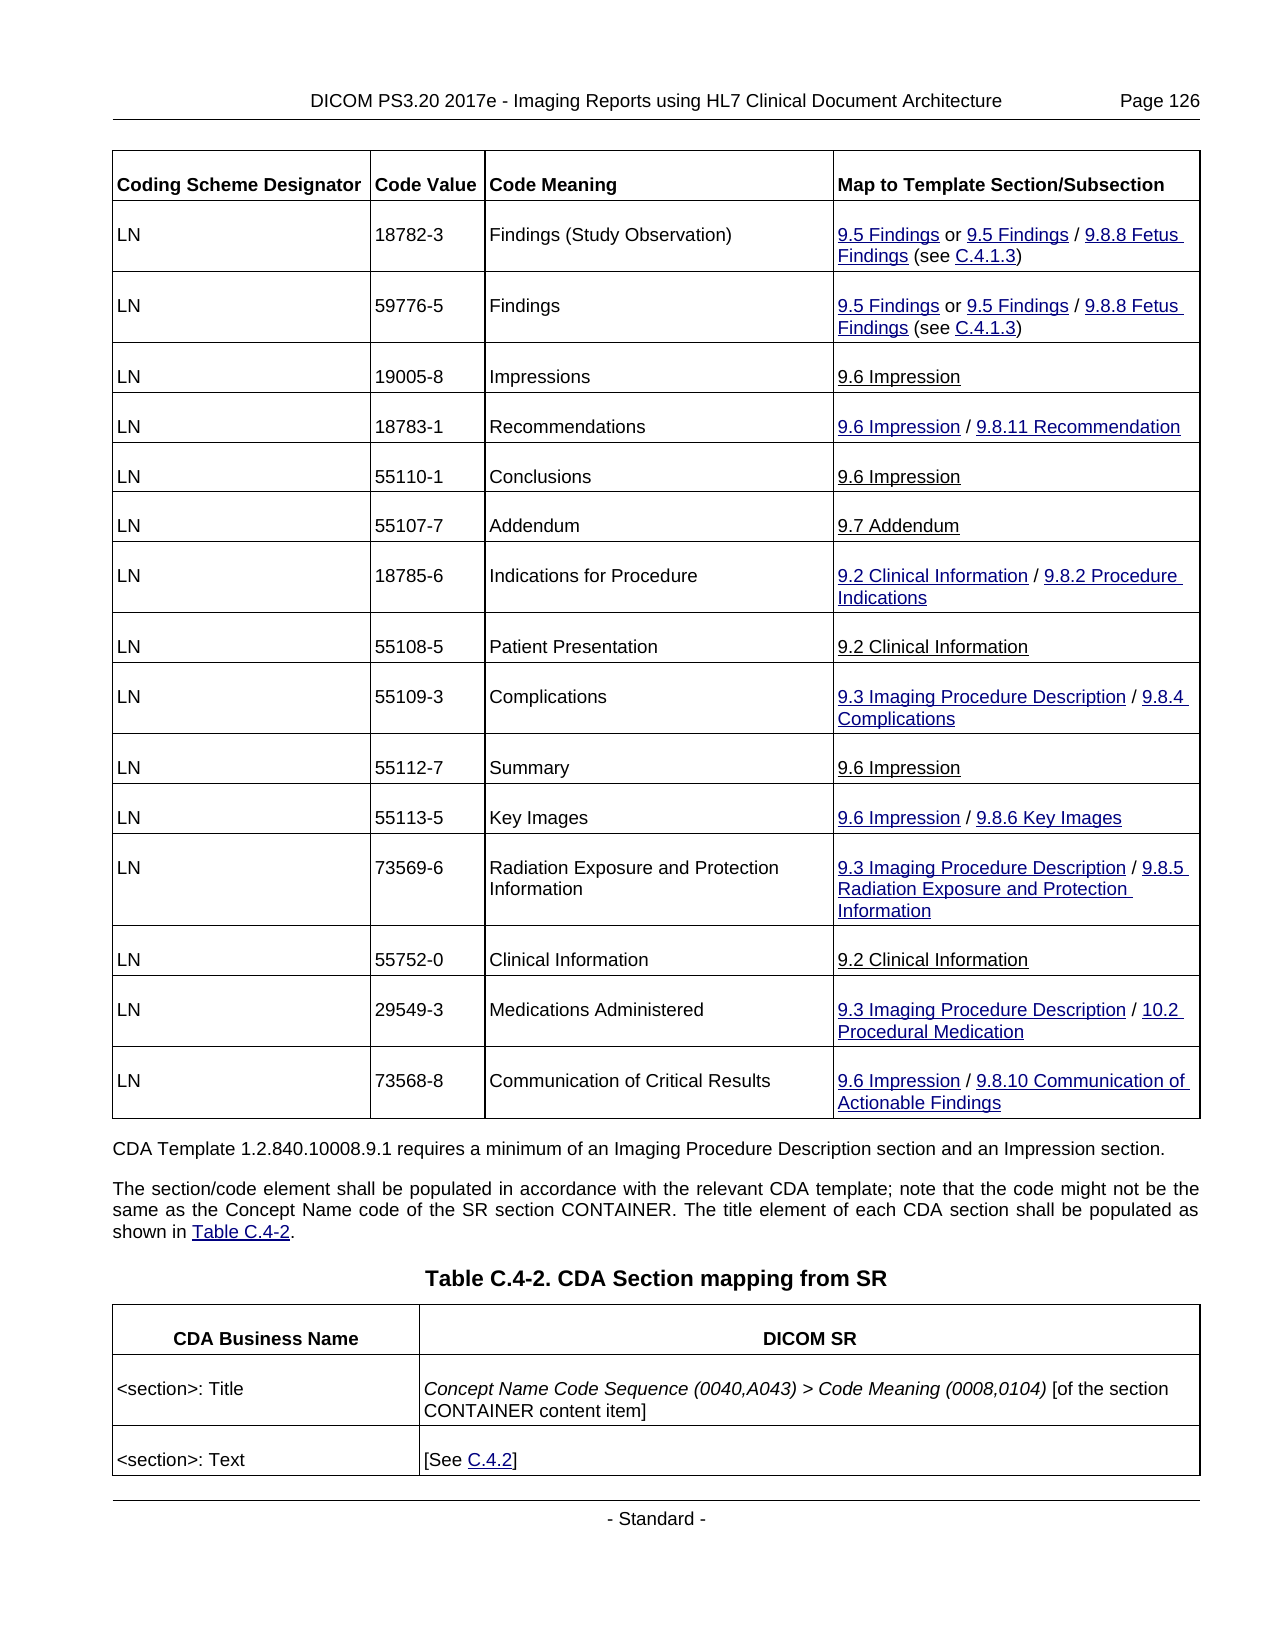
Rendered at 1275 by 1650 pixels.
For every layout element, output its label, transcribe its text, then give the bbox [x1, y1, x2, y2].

table_cell <section>: Title [113, 1355, 419, 1425]
table_header Code Meaning [486, 151, 833, 200]
table_header Map to Template Section/Subsection [834, 151, 1199, 200]
table_cell 55113-5 [371, 784, 484, 832]
table_cell 18785-6 [371, 542, 484, 612]
table_cell 9.5 Findings or 9.5 Findings / 9.8.8 Fetus Findings (see C.4.1.3) [834, 272, 1199, 342]
table_cell 9.2 Clinical Information [834, 613, 1199, 662]
text CDA Template 1.2.840.10008.9.1 requires a minimum of an Imaging Procedure Description section and an Impression section. [112, 1137, 1200, 1159]
table_cell LN [113, 926, 370, 975]
table_cell 9.6 Impression / 9.8.6 Key Images [834, 784, 1199, 832]
table_cell 29549-3 [371, 976, 484, 1046]
table_cell 55109-3 [371, 663, 484, 733]
table_cell Key Images [486, 784, 833, 832]
table_cell LN [113, 613, 370, 662]
table_cell 9.6 Impression [834, 734, 1199, 783]
table_cell <section>: Text [113, 1426, 419, 1475]
table_cell 9.6 Impression [834, 343, 1199, 392]
table_cell 9.6 Impression / 9.8.11 Recommendation [834, 393, 1199, 442]
table_cell LN [113, 443, 370, 491]
table_cell Conclusions [486, 443, 833, 491]
table_cell Complications [486, 663, 833, 733]
table_cell LN [113, 201, 370, 271]
table_cell 55107-7 [371, 492, 484, 541]
table_cell 73568-8 [371, 1047, 484, 1117]
table_cell 55108-5 [371, 613, 484, 662]
table_cell Summary [486, 734, 833, 783]
table_cell LN [113, 343, 370, 392]
table_cell 9.2 Clinical Information / 9.8.2 Procedure Indications [834, 542, 1199, 612]
table_cell LN [113, 663, 370, 733]
table_cell 55752-0 [371, 926, 484, 975]
table_cell LN [113, 393, 370, 442]
text Table C.4-2. CDA Section mapping from SR [112, 1265, 1200, 1291]
table_header CDA Business Name [113, 1305, 419, 1354]
table_cell Recommendations [486, 393, 833, 442]
table_cell 9.6 Impression / 9.8.10 Communication of Actionable Findings [834, 1047, 1199, 1117]
table_cell 9.3 Imaging Procedure Description / 9.8.5 Radiation Exposure and Protection Information [834, 834, 1199, 925]
table_cell 9.3 Imaging Procedure Description / 10.2 Procedural Medication [834, 976, 1199, 1046]
table_cell Indications for Procedure [486, 542, 833, 612]
table_cell LN [113, 1047, 370, 1117]
table_cell 19005-8 [371, 343, 484, 392]
table_cell 9.2 Clinical Information [834, 926, 1199, 975]
table_cell LN [113, 834, 370, 925]
table_cell 9.5 Findings or 9.5 Findings / 9.8.8 Fetus Findings (see C.4.1.3) [834, 201, 1199, 271]
table_cell 55112-7 [371, 734, 484, 783]
table_cell 9.3 Imaging Procedure Description / 9.8.4 Complications [834, 663, 1199, 733]
table_cell [See C.4.2] [420, 1426, 1199, 1475]
table_cell Patient Presentation [486, 613, 833, 662]
table_cell Radiation Exposure and Protection Information [486, 834, 833, 925]
table_cell LN [113, 734, 370, 783]
table_cell LN [113, 976, 370, 1046]
table_cell Medications Administered [486, 976, 833, 1046]
table_cell 55110-1 [371, 443, 484, 491]
table_cell LN [113, 542, 370, 612]
table_cell Findings [486, 272, 833, 342]
table_cell 18782-3 [371, 201, 484, 271]
table_header Coding Scheme Designator [113, 151, 370, 200]
table_cell Findings (Study Observation) [486, 201, 833, 271]
text The section/code element shall be populated in accordance with the relevant CDA template; note that the code might not be the same as the Concept Name code of the SR section CONTAINER. The title element of each CDA section shall be populated as shown in Table C.4-2. [112, 1178, 1200, 1242]
table_cell LN [113, 784, 370, 832]
table_cell Clinical Information [486, 926, 833, 975]
table_header Code Value [371, 151, 484, 200]
table_cell Communication of Critical Results [486, 1047, 833, 1117]
table_cell 73569-6 [371, 834, 484, 925]
table_cell Concept Name Code Sequence (0040,A043) > Code Meaning (0008,0104) [of the section CONTAINER content item] [420, 1355, 1199, 1425]
table_cell 9.7 Addendum [834, 492, 1199, 541]
table_cell Addendum [486, 492, 833, 541]
table_header DICOM SR [420, 1305, 1199, 1354]
table_cell 18783-1 [371, 393, 484, 442]
table_cell 9.6 Impression [834, 443, 1199, 491]
table_cell 59776-5 [371, 272, 484, 342]
table_cell Impressions [486, 343, 833, 392]
table_cell LN [113, 272, 370, 342]
table_cell LN [113, 492, 370, 541]
